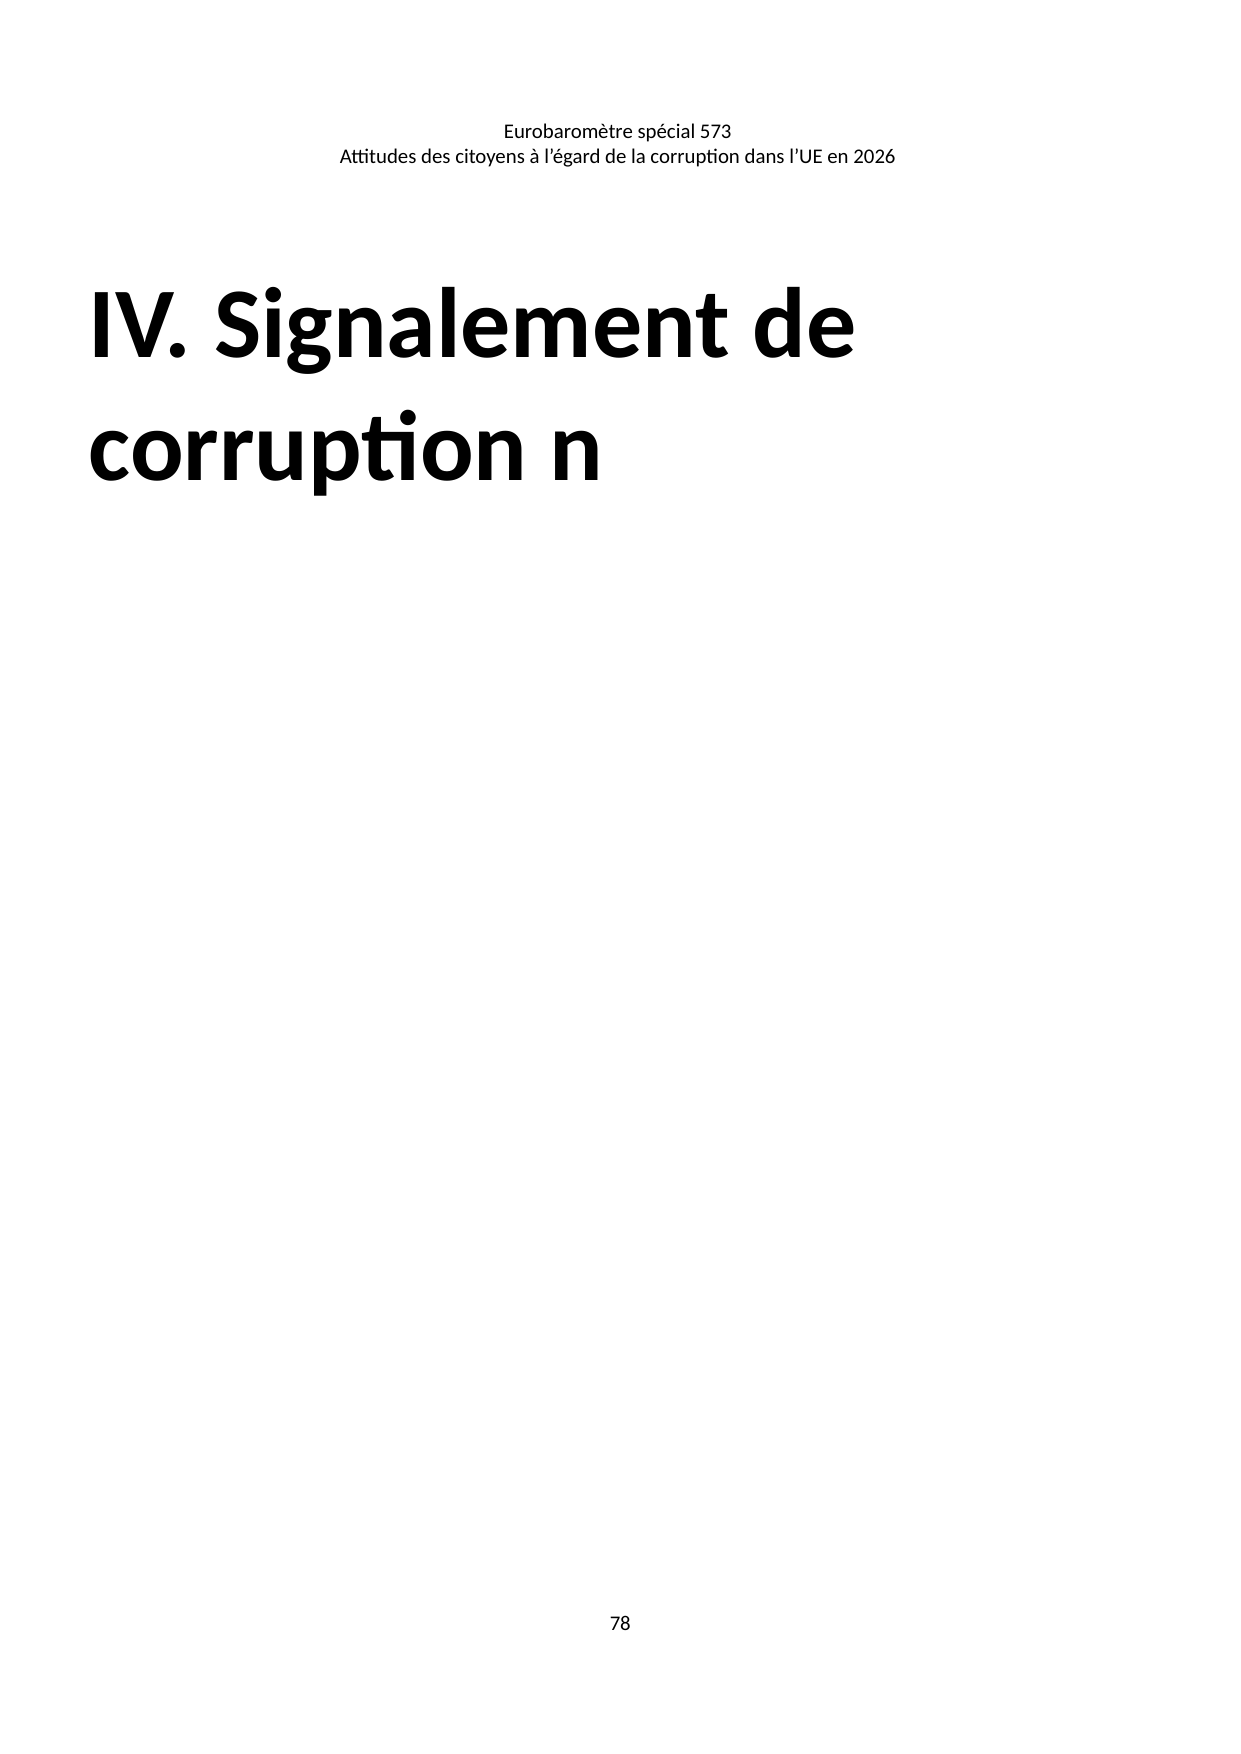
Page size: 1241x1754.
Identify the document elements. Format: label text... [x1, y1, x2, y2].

subtitle IV. Signalement de corruption n [88, 261, 1152, 505]
